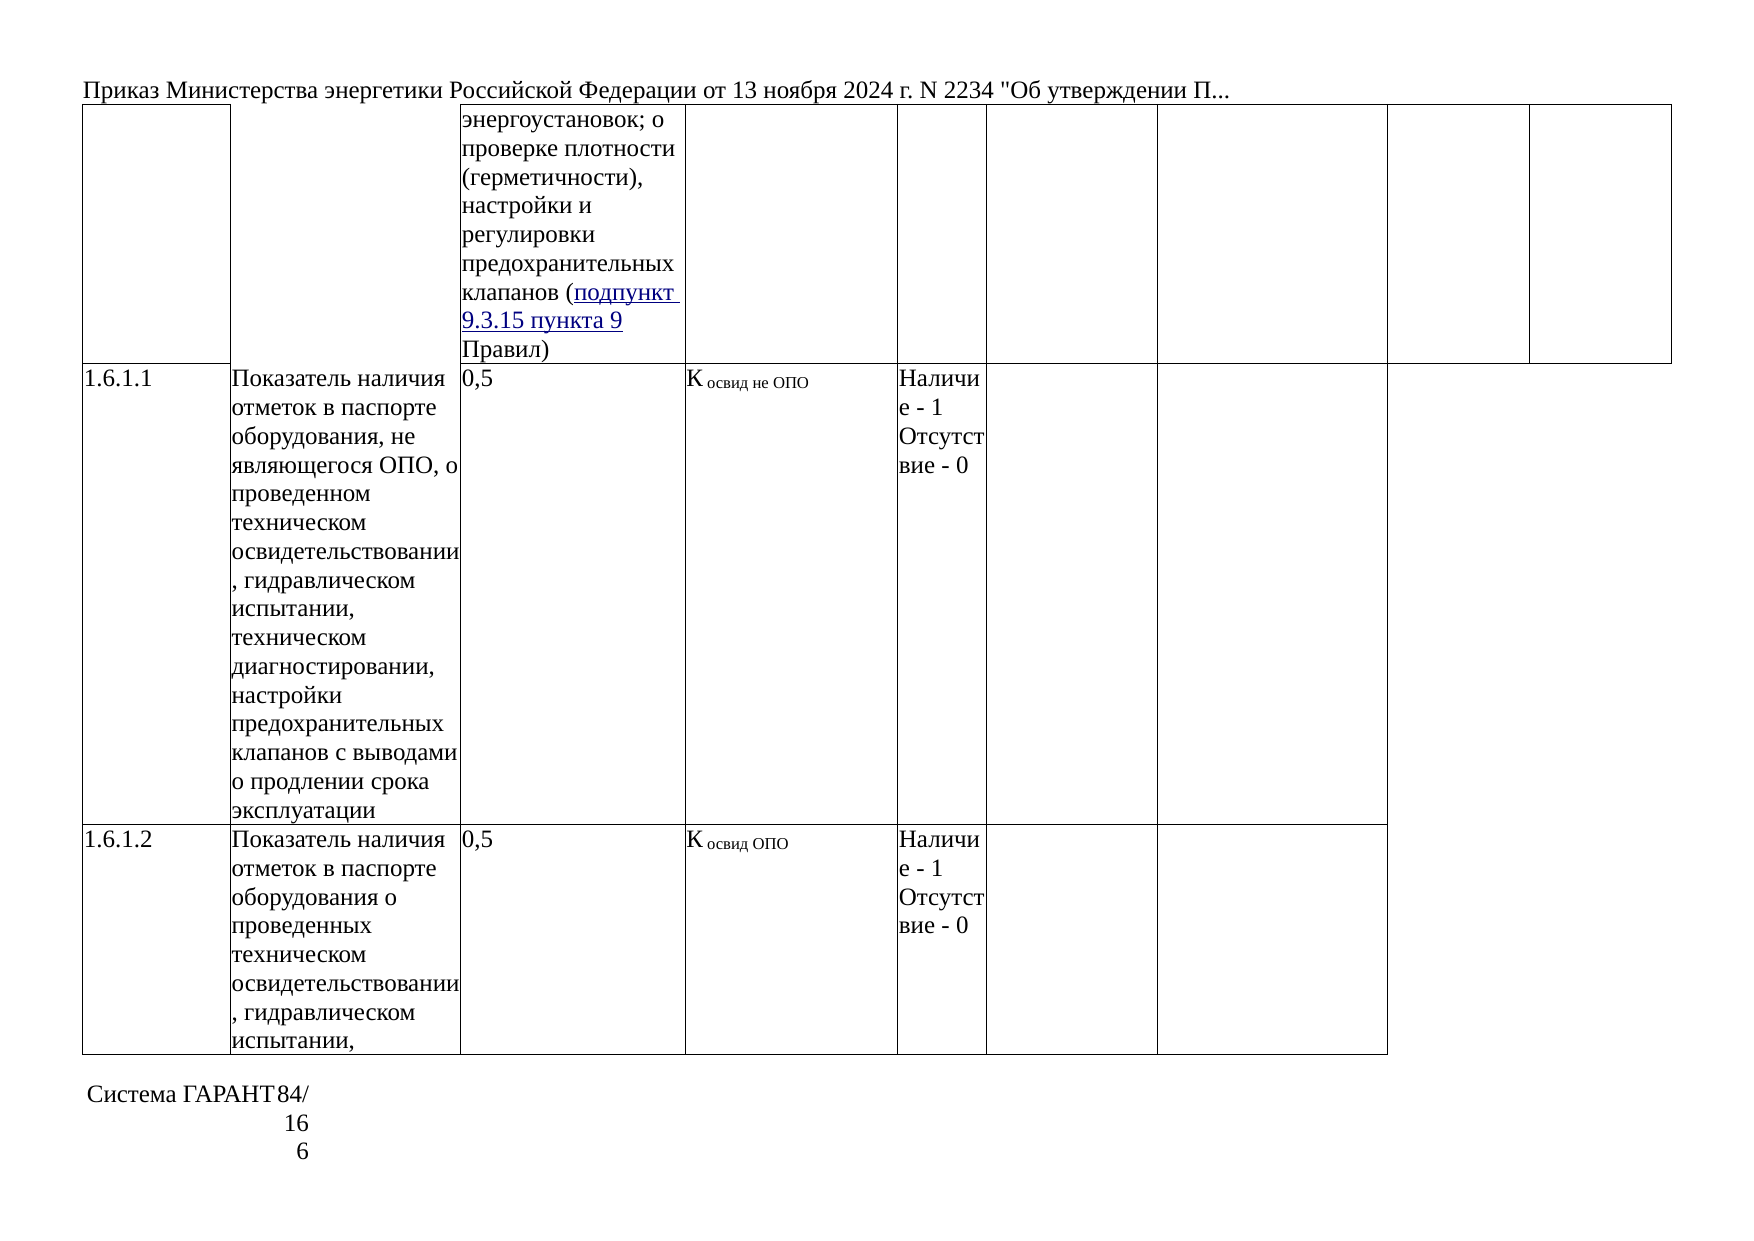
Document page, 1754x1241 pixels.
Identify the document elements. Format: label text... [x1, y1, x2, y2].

table_cell Наличие - 1 Отсутствие - 0 [898, 825, 986, 1054]
table_cell Показатель наличия отметок в паспорте оборудования о проведенных техническом освидетельствовании, гидравлическом испытании, [231, 825, 460, 1054]
table_cell [1388, 364, 1529, 823]
table_cell 0,5 [461, 364, 685, 823]
table_header [686, 105, 897, 363]
table_header [231, 104, 460, 363]
table_cell [1530, 364, 1671, 823]
table_cell [1530, 824, 1671, 1054]
table_cell [1158, 364, 1387, 823]
table_header [898, 105, 986, 363]
table_header [1388, 105, 1529, 363]
table_cell Наличие - 1 Отсутствие - 0 [898, 364, 986, 823]
table_header [83, 105, 230, 363]
table_cell [1388, 824, 1529, 1054]
table_header [987, 105, 1157, 363]
table_cell К освид ОПО [686, 825, 897, 1054]
table_cell [987, 364, 1157, 823]
table_cell 1.6.1.2 [83, 825, 230, 1054]
table_cell Показатель наличия отметок в паспорте оборудования, не являющегося ОПО, о проведенном техническом освидетельствовании, гидравлическом испытании, техническом диагностировании, настройки предохранительных клапанов с выводами о продлении срока эксплуатации [231, 363, 460, 823]
table_cell [987, 825, 1157, 1054]
table_cell 0,5 [461, 825, 685, 1054]
table_header энергоустановок; о проверке плотности (герметичности), настройки и регулировки предохранительных клапанов (подпункт 9.3.15 пункта 9 Правил) [461, 105, 685, 363]
table_header [1530, 105, 1671, 363]
table_cell [1158, 825, 1387, 1054]
table_header [1158, 105, 1387, 363]
table_cell К освид не ОПО [686, 364, 897, 823]
table_cell 1.6.1.1 [83, 364, 230, 823]
